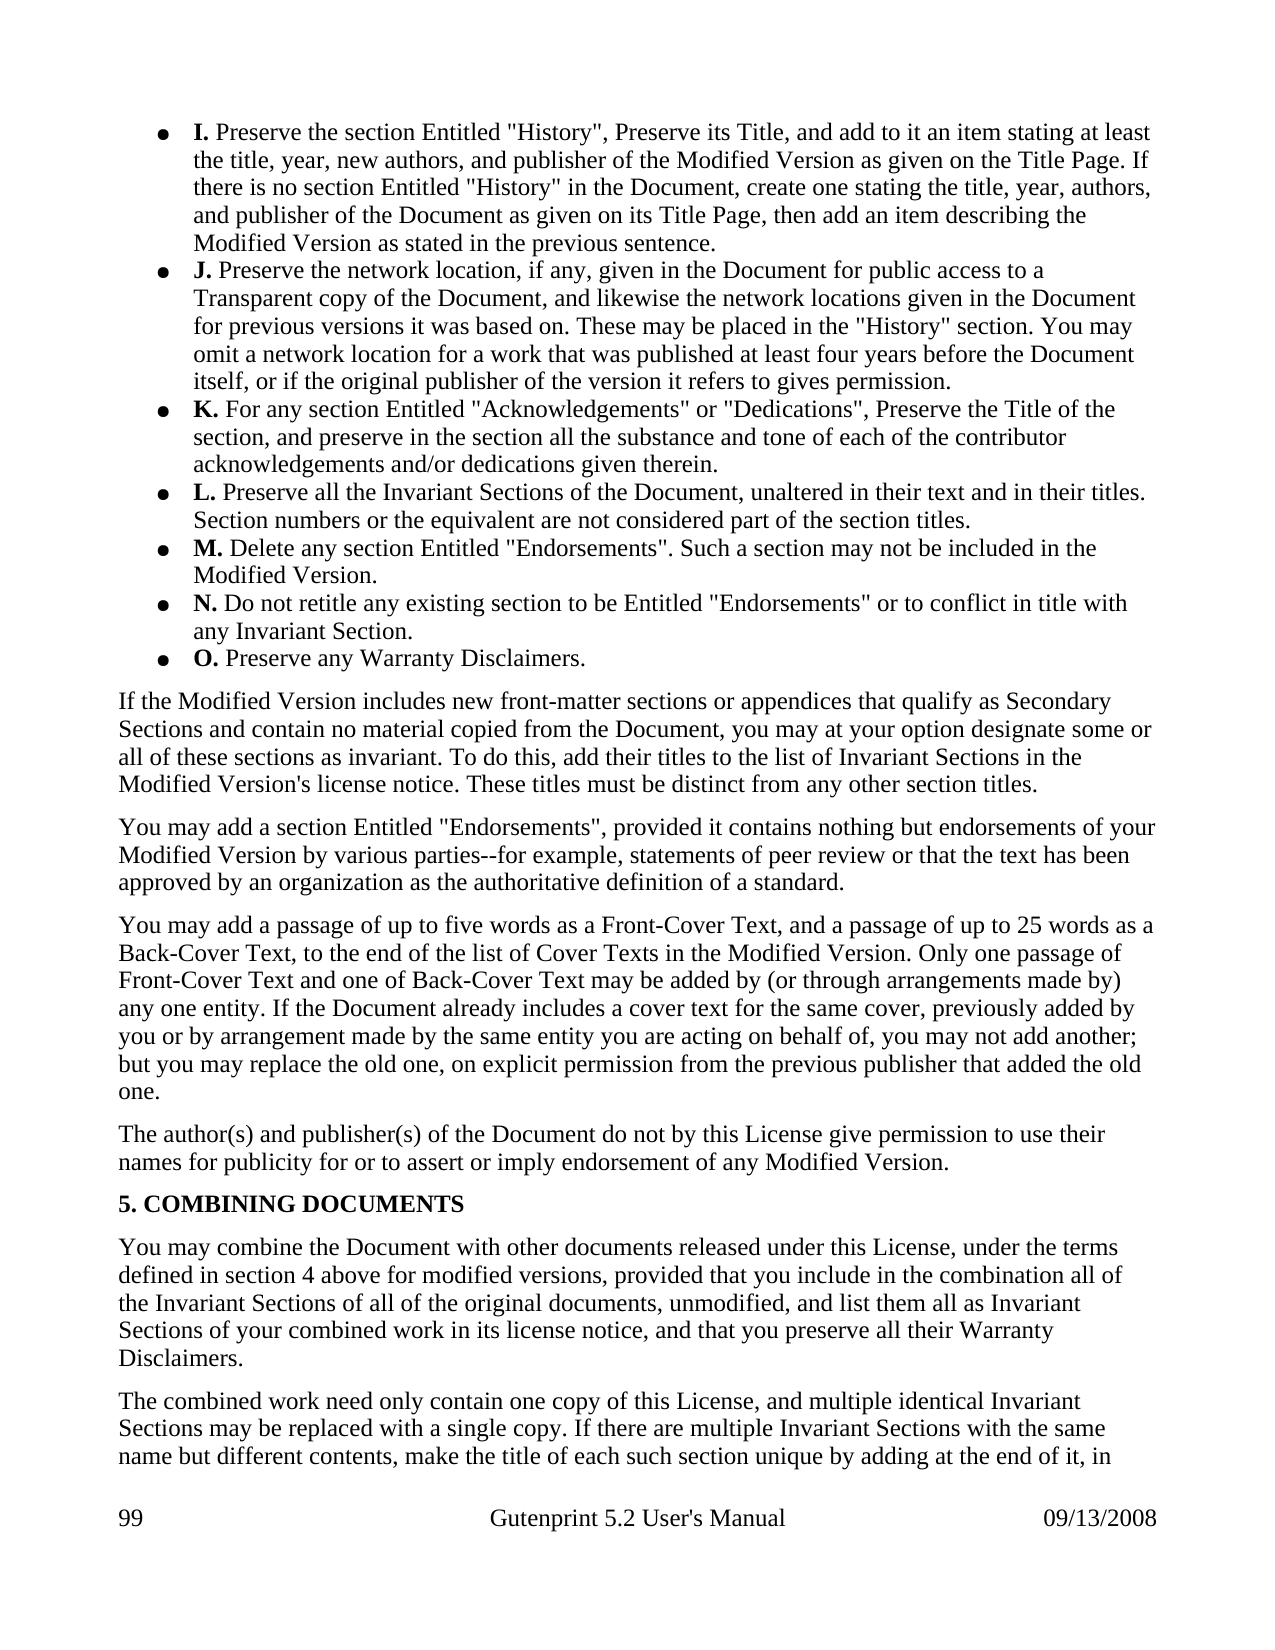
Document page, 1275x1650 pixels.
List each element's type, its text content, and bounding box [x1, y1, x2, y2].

list J. Preserve the network location, if any, given in the Document for public access to a Transparent copy of the Document, and likewise the network locations given in the Document for previous versions it was based on. These may be placed in the "History" section. You may omit a network location for a work that was published at least four years before the Document itself, or if the original publisher of the version it refers to gives permission. [156, 257, 1157, 395]
text You may add a section Entitled "Endorsements", provided it contains nothing but endorsements of your Modified Version by various parties--for example, statements of peer review or that the text has been approved by an organization as the authoritative definition of a standard. [118, 813, 1157, 896]
text 5. COMBINING DOCUMENTS [118, 1191, 1157, 1218]
list O. Preserve any Warranty Disclaimers. [156, 644, 1157, 672]
text The combined work need only contain one copy of this License, and multiple identical Invariant Sections may be replaced with a single copy. If there are multiple Invariant Sections with the same name but different contents, make the title of each such section unique by adding at the end of it, in [118, 1387, 1157, 1470]
text You may add a passage of up to five words as a Front-Cover Text, and a passage of up to 25 words as a Back-Cover Text, to the end of the list of Cover Texts in the Modified Version. Only one passage of Front-Cover Text and one of Back-Cover Text may be added by (or through arrangements made by) any one entity. If the Document already includes a cover text for the same cover, previously added by you or by arrangement made by the same entity you are acting on behalf of, you may not add another; but you may replace the old one, on explicit permission from the previous publisher that added the old one. [118, 911, 1157, 1105]
list K. For any section Entitled "Acknowledgements" or "Dedications", Preserve the Title of the section, and preserve in the section all the substance and tone of each of the contributor acknowledgements and/or dedications given therein. [156, 395, 1157, 478]
list L. Preserve all the Invariant Sections of the Document, unaltered in their text and in their titles. Section numbers or the equivalent are not considered part of the section titles. [156, 478, 1157, 534]
list N. Do not retitle any existing section to be Entitled "Endorsements" or to conflict in title with any Invariant Section. [156, 589, 1157, 644]
list M. Delete any section Entitled "Endorsements". Such a section may not be included in the Modified Version. [156, 534, 1157, 589]
list I. Preserve the section Entitled "History", Preserve its Title, and add to it an item stating at least the title, year, new authors, and publisher of the Modified Version as given on the Title Page. If there is no section Entitled "History" in the Document, create one stating the title, year, authors, and publisher of the Document as given on its Title Page, then add an item describing the Modified Version as stated in the previous sentence. [156, 118, 1157, 257]
text The author(s) and publisher(s) of the Document do not by this License give permission to use their names for publicity for or to assert or imply endorsement of any Modified Version. [118, 1120, 1157, 1176]
text You may combine the Document with other documents released under this License, under the terms defined in section 4 above for modified versions, provided that you include in the combination all of the Invariant Sections of all of the original documents, unmodified, and list them all as Invariant Sections of your combined work in its license notice, and that you preserve all their Warranty Disclaimers. [118, 1233, 1157, 1372]
text If the Modified Version includes new front-matter sections or appendices that qualify as Secondary Sections and contain no material copied from the Document, you may at your option designate some or all of these sections as invariant. To do this, add their titles to the list of Invariant Sections in the Modified Version's license notice. These titles must be distinct from any other section titles. [118, 687, 1157, 798]
